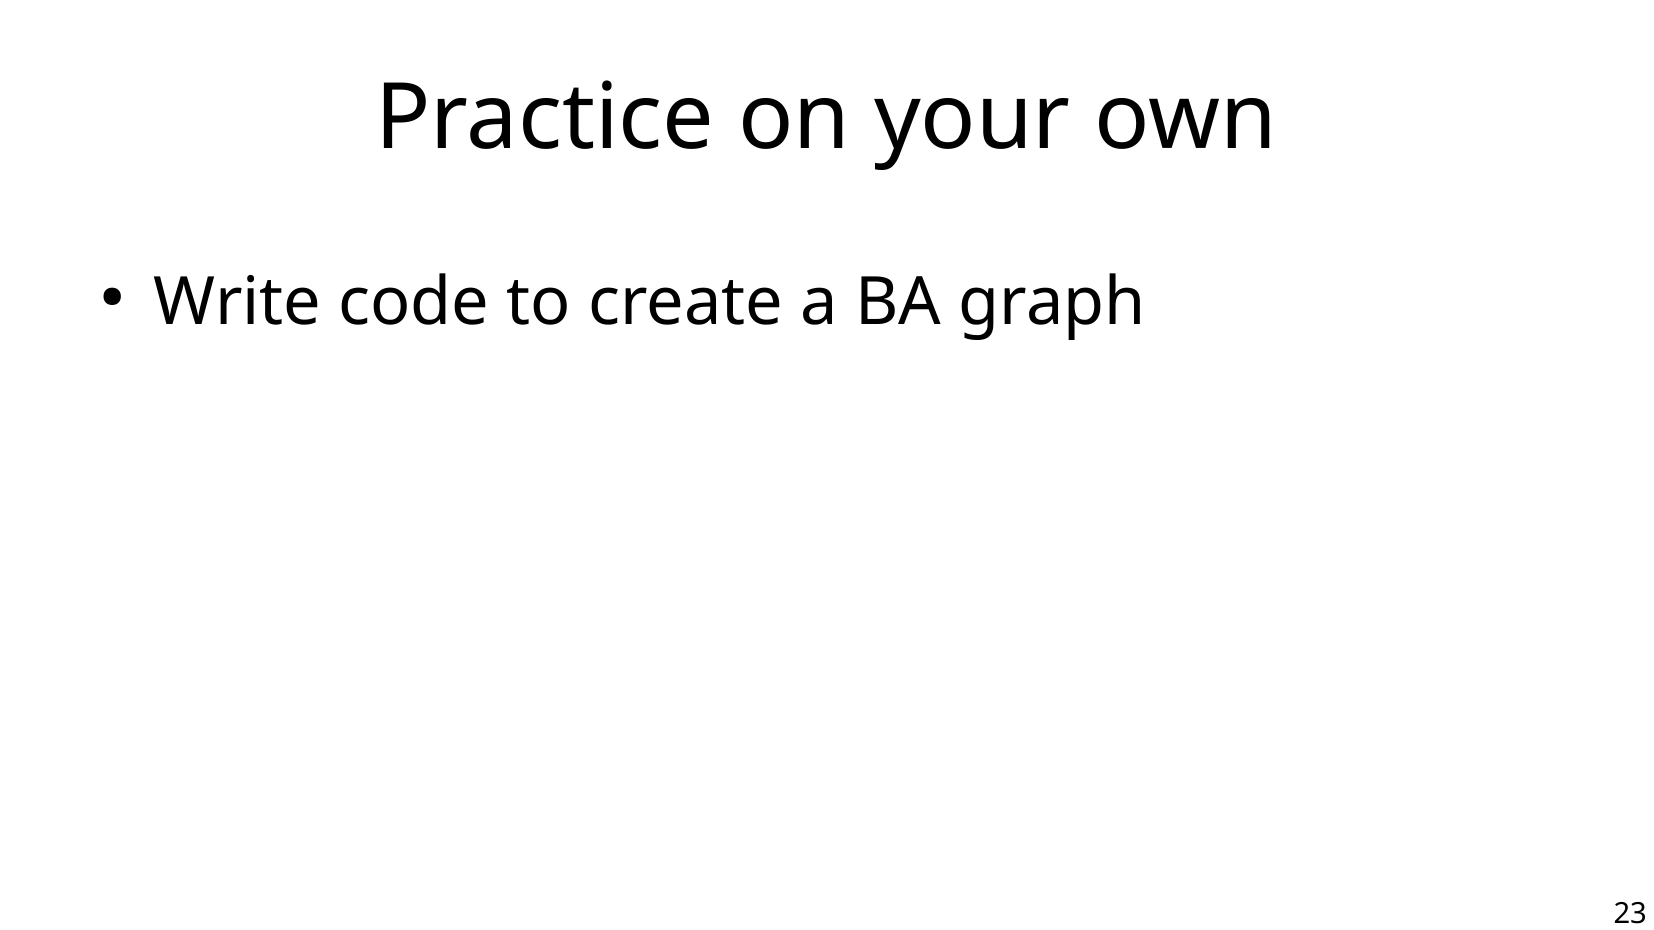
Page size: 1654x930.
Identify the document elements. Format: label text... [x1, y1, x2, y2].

title Practice on your own [82, 1, 1571, 225]
list Write code to create a BA graph [82, 252, 1571, 793]
